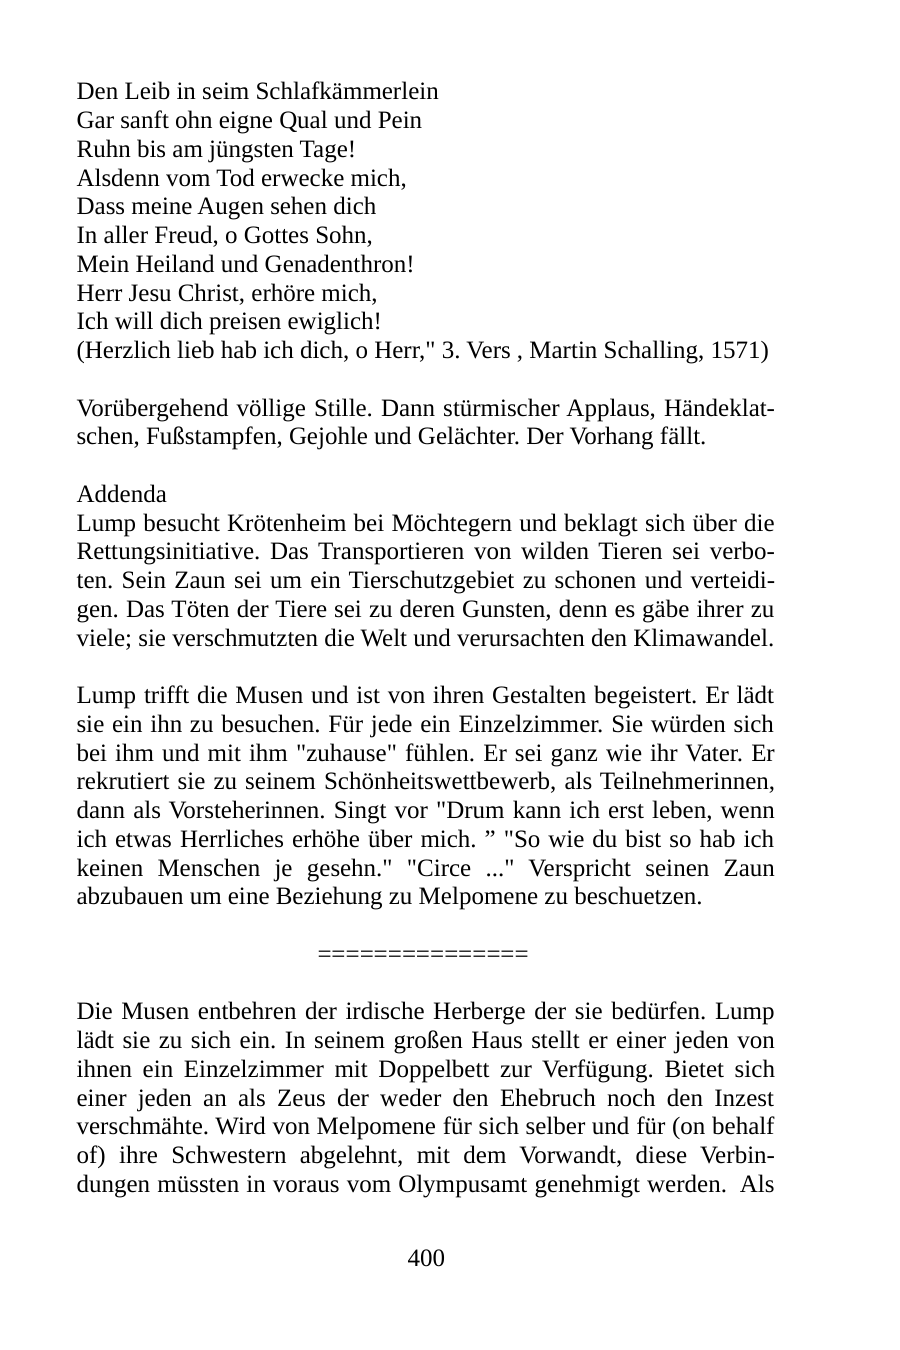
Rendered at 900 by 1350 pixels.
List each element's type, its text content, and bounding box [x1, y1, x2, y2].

text =============== [76, 939, 776, 968]
text Addenda [76, 479, 776, 508]
text Lump trifft die Musen und ist von ihren Gestalten begeistert. Er lädt sie ein ihn zu besuchen. Für jede ein Einzelzimmer. Sie würden sich bei ihm und mit ihm "zuhause" fühlen. Er sei ganz wie ihr Vater. Er rekrutiert sie zu seinem Schönheitswettbewerb, als Teilnehmerinnen, dann als Vorsteherinnen. Singt vor "Drum kann ich erst leben, wenn ich etwas Herrliches erhöhe über mich. ” "So wie du bist so hab ich keinen Menschen je gesehn." "Circe ..." Verspricht seinen Zaun abzubauen um eine Beziehung zu Melpomene zu beschuetzen. [76, 680, 776, 910]
text Alsdenn vom Tod erwecke mich, [76, 163, 776, 191]
text Den Leib in seim Schlafkämmerlein [76, 76, 776, 105]
text Die Musen entbehren der irdische Herberge der sie bedürfen. Lump lädt sie zu sich ein. In seinem großen Haus stellt er einer jeden von ihnen ein Einzelzimmer mit Doppelbett zur Verfügung. Bietet sich einer jeden an als Zeus der weder den Ehebruch noch den Inzest verschmähte. Wird von Melpomene für sich selber und für (on behalf of) ihre Schwestern abgelehnt, mit dem Vorwandt, diese Verbin-dungen müssten in voraus vom Olympusamt genehmigt werden. Als [76, 996, 776, 1198]
text (Herzlich lieb hab ich dich, o Herr," 3. Vers , Martin Schalling, 1571) [76, 335, 776, 364]
text Ich will dich preisen ewiglich! [76, 306, 776, 335]
text Herr Jesu Christ, erhöre mich, [76, 278, 776, 306]
text Mein Heiland und Genadenthron! [76, 249, 776, 278]
text Gar sanft ohn eigne Qual und Pein [76, 105, 776, 134]
text Lump besucht Krötenheim bei Möchtegern und beklagt sich über die Rettungsinitiative. Das Transportieren von wilden Tieren sei verbo-ten. Sein Zaun sei um ein Tierschutzgebiet zu schonen und verteidi-gen. Das Töten der Tiere sei zu deren Gunsten, denn es gäbe ihrer zu viele; sie verschmutzten die Welt und verursachten den Klimawandel. [76, 508, 776, 651]
text Dass meine Augen sehen dich [76, 191, 776, 220]
text Ruhn bis am jüngsten Tage! [76, 134, 776, 163]
text Vorübergehend völlige Stille. Dann stürmischer Applaus, Händeklat-schen, Fußstampfen, Gejohle und Gelächter. Der Vorhang fällt. [76, 393, 776, 450]
text In aller Freud, o Gottes Sohn, [76, 220, 776, 249]
